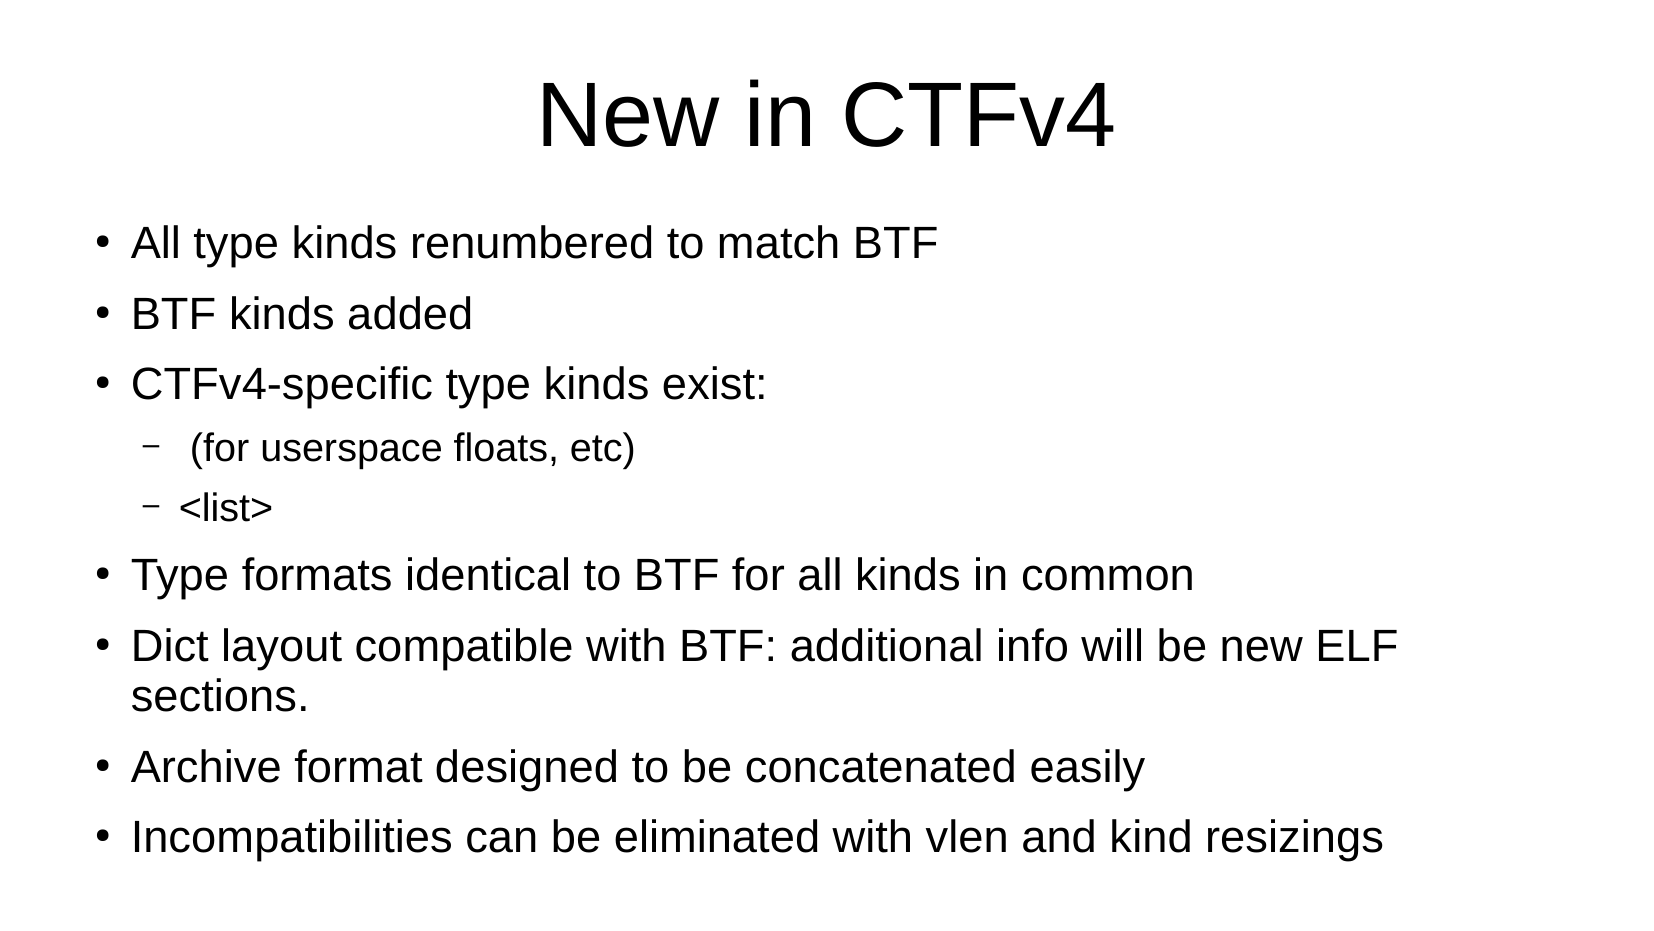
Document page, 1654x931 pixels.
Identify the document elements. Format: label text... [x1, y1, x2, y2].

list All type kinds renumbered to match BTF BTF kinds added CTFv4-specific type kinds exist: (for userspace floats, etc) <list> Type formats identical to BTF for all kinds in common Dict layout compatible with BTF: additional info will be new ELF sections. Archive format designed to be concatenated easily Incompatibilities can be eliminated with vlen and kind resizings [82, 217, 1571, 863]
title New in CTFv4 [82, 37, 1571, 193]
